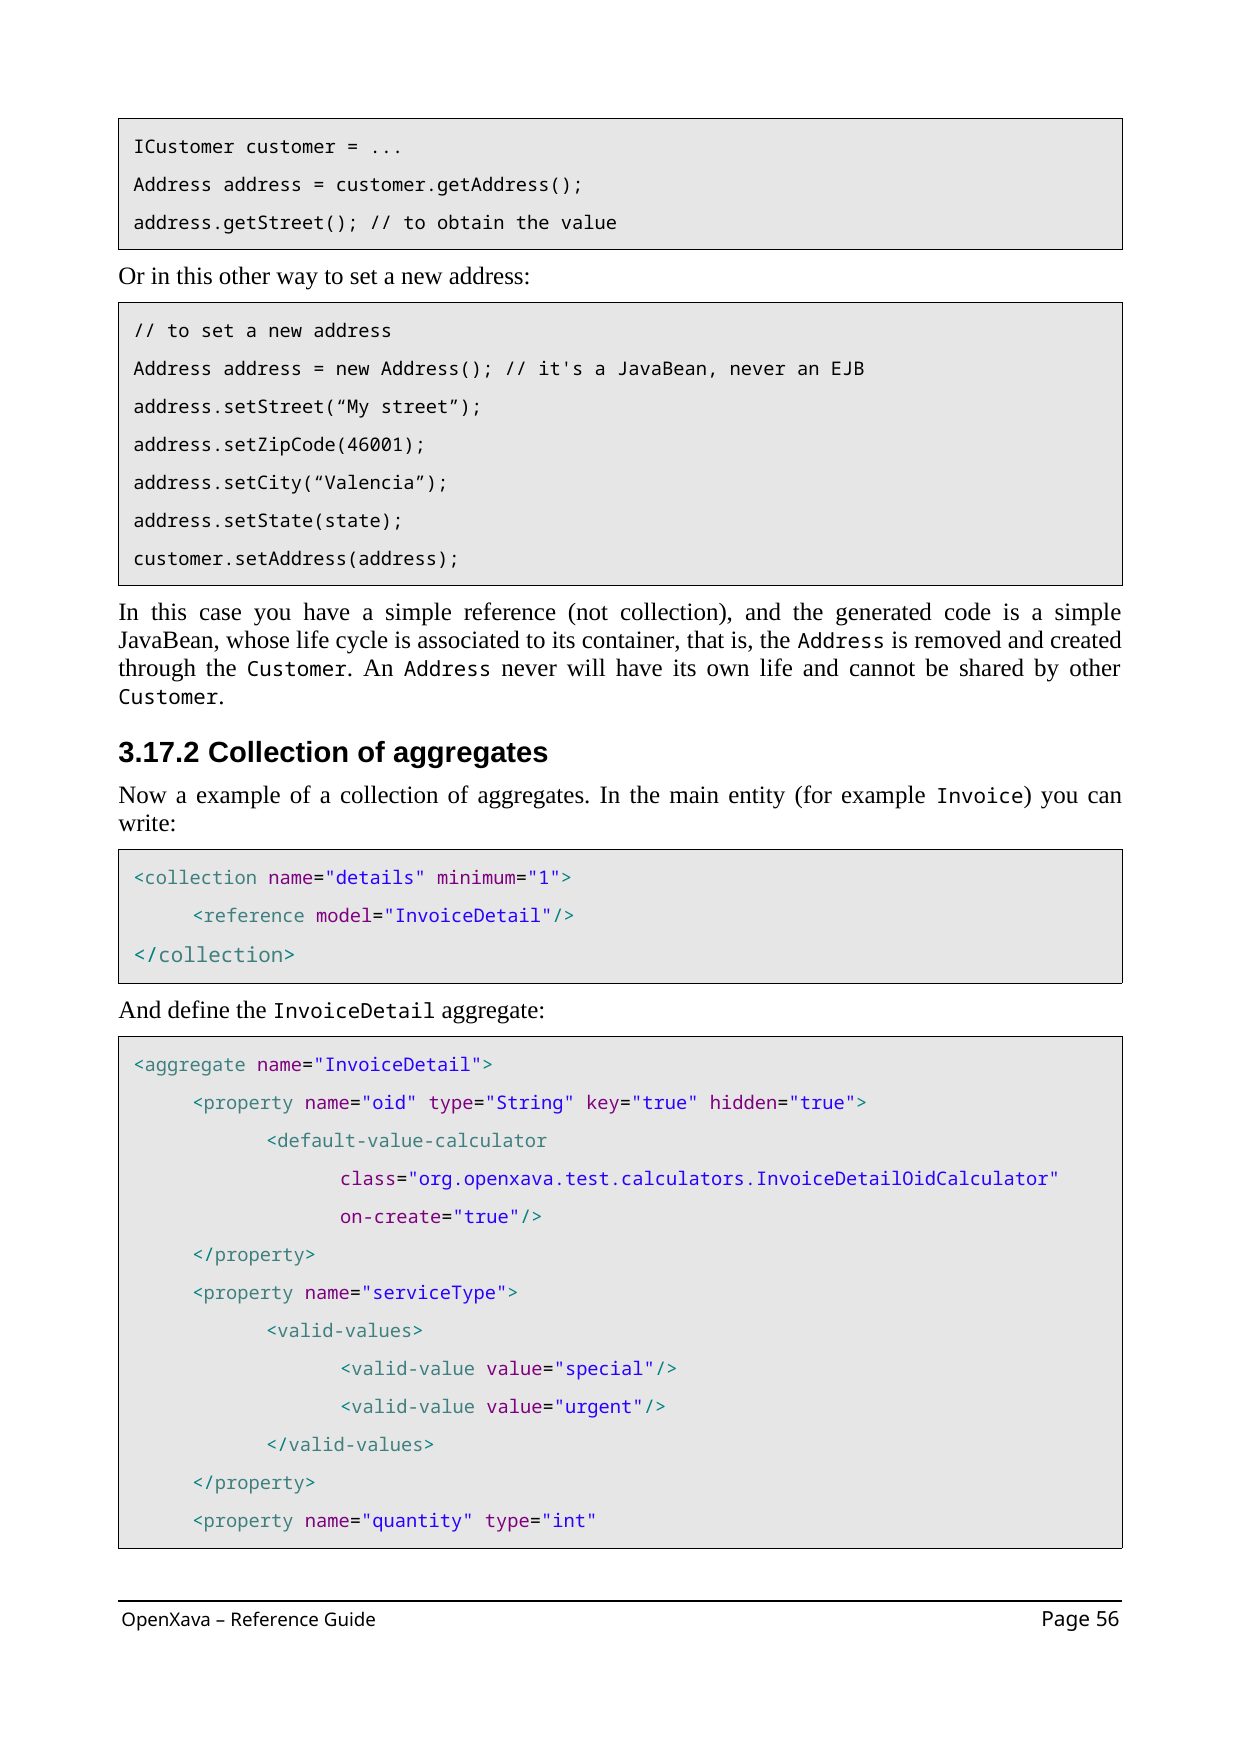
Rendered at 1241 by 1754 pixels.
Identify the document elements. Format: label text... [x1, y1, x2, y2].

text <reference model="InvoiceDetail"/> [119, 887, 1122, 925]
text <property name="oid" type="String" key="true" hidden="true"> [119, 1074, 1122, 1112]
text class="org.openxava.test.calculators.InvoiceDetailOidCalculator" [119, 1151, 1122, 1188]
text <valid-value value="urgent"/> [119, 1379, 1122, 1417]
text ICustomer customer = ... [119, 119, 1122, 156]
text In this case you have a simple reference (not collection), and the generated code is a simple JavaBean, whose life cycle is associated to its container, that is, the Address is removed and created through the Customer. An Address never will have its own life and cannot be shared by other Customer. [118, 598, 1122, 711]
text </property> [119, 1227, 1122, 1264]
text <default-value-calculator [119, 1112, 1122, 1151]
text <collection name="details" minimum="1"> [119, 850, 1122, 887]
text address.getStreet(); // to obtain the value [119, 194, 1122, 249]
text Address address = new Address(); // it's a JavaBean, never an EJB [119, 340, 1122, 378]
text address.setStreet(“My street”); [119, 378, 1122, 416]
text on-create="true"/> [119, 1188, 1122, 1227]
text // to set a new address [119, 303, 1122, 340]
text </valid-values> [119, 1417, 1122, 1455]
subtitle Collection of aggregates [118, 736, 1122, 768]
text <property name="serviceType"> [119, 1264, 1122, 1303]
text Address address = customer.getAddress(); [119, 156, 1122, 194]
text </collection> [119, 925, 1122, 983]
text </property> [119, 1455, 1122, 1493]
text <valid-value value="special"/> [119, 1341, 1122, 1379]
text <valid-values> [119, 1303, 1122, 1341]
text Now a example of a collection of aggregates. In the main entity (for example Invoice) you can write: [118, 781, 1122, 837]
text address.setState(state); [119, 492, 1122, 530]
text address.setCity(“Valencia”); [119, 454, 1122, 492]
text Or in this other way to set a new address: [118, 262, 1122, 290]
text address.setZipCode(46001); [119, 416, 1122, 454]
text <property name="quantity" type="int" [119, 1493, 1122, 1548]
text customer.setAddress(address); [119, 530, 1122, 585]
text <aggregate name="InvoiceDetail"> [119, 1037, 1122, 1074]
text And define the InvoiceDetail aggregate: [118, 996, 1122, 1024]
